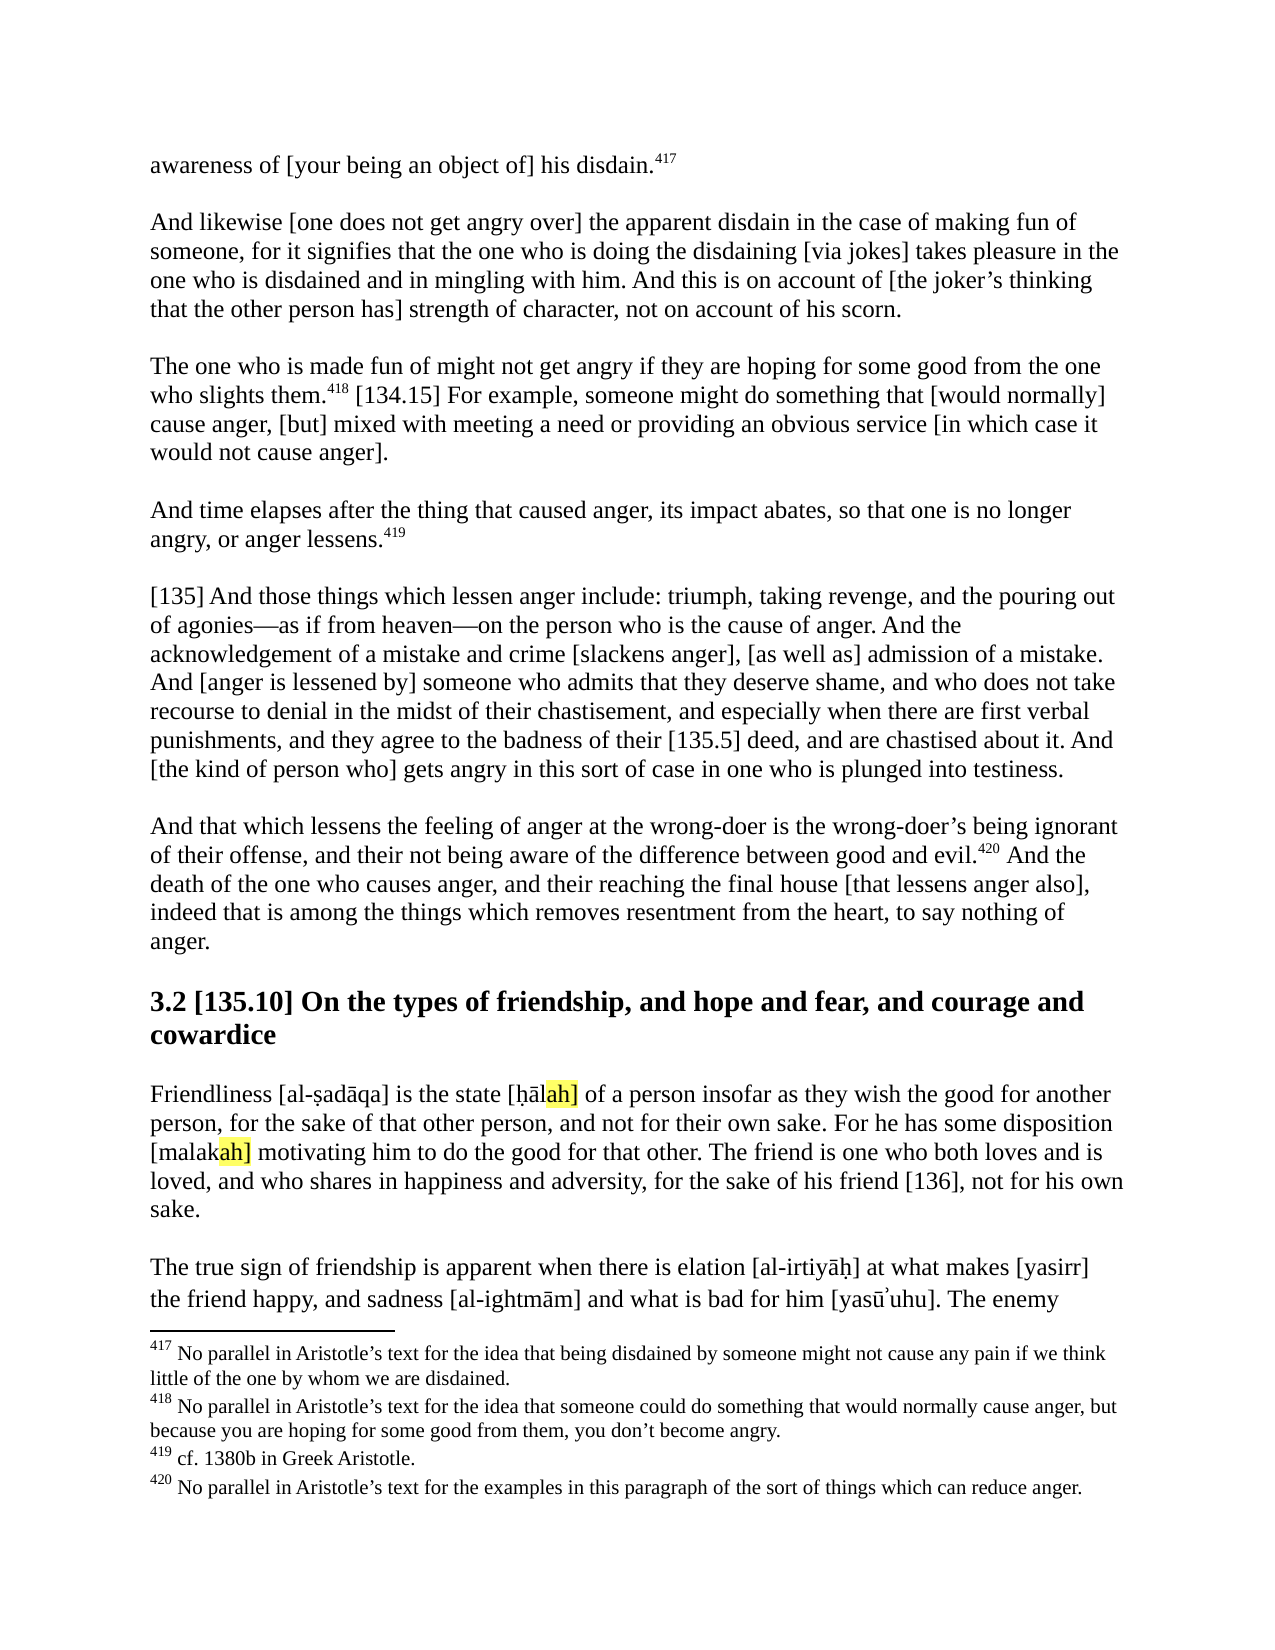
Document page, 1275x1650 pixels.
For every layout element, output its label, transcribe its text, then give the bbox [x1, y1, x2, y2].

text cf. 1380b in Greek Aristotle. [150, 1442, 1125, 1471]
subtitle 3.2 [135.10] On the types of friendship, and hope and fear, and courage and cowardice [150, 984, 1125, 1051]
text And time elapses after the thing that caused anger, its impact abates, so that one is no longer angry, or anger lessens. [150, 495, 1125, 552]
text awareness of [your being an object of] his disdain. [150, 150, 1125, 179]
text No parallel in Aristotle’s text for the idea that someone could do something that would normally cause anger, but because you are hoping for some good from them, you don’t become angry. [150, 1390, 1125, 1442]
text No parallel in Aristotle’s text for the examples in this paragraph of the sort of things which can reduce anger. [150, 1471, 1125, 1500]
text And that which lessens the feeling of anger at the wrong-doer is the wrong-doer’s being ignorant of their offense, and their not being aware of the difference between good and evil. And the death of the one who causes anger, and their reaching the final house [that lessens anger also], indeed that is among the things which removes resentment from the heart, to say nothing of anger. [150, 811, 1125, 955]
text Friendliness [al-ṣadāqa] is the state [ḥālah] of a person insofar as they wish the good for another person, for the sake of that other person, and not for their own sake. For he has some disposition [malakah] motivating him to do the good for that other. The friend is one who both loves and is loved, and who shares in happiness and adversity, for the sake of his friend [136], not for his own sake. [150, 1079, 1125, 1223]
text And likewise [one does not get angry over] the apparent disdain in the case of making fun of someone, for it signifies that the one who is doing the disdaining [via jokes] takes pleasure in the one who is disdained and in mingling with him. And this is on account of [the joker’s thinking that the other person has] strength of character, not on account of his scorn. [150, 207, 1125, 322]
text The one who is made fun of might not get angry if they are hoping for some good from the one who slights them. [134.15] For example, someone might do something that [would normally] cause anger, [but] mixed with meeting a need or providing an obvious service [in which case it would not cause anger]. [150, 351, 1125, 466]
text The true sign of friendship is apparent when there is elation [al-irtiyāḥ] at what makes [yasirr] the friend happy, and sadness [al-ightmām] and what is bad for him [yasūʾuhu]. The enemy [150, 1252, 1125, 1315]
text [135] And those things which lessen anger include: triumph, taking revenge, and the pouring out of agonies—as if from heaven—on the person who is the cause of anger. And the acknowledgement of a mistake and crime [slackens anger], [as well as] admission of a mistake. And [anger is lessened by] someone who admits that they deserve shame, and who does not take recourse to denial in the midst of their chastisement, and especially when there are first verbal punishments, and they agree to the badness of their [135.5] deed, and are chastised about it. And [the kind of person who] gets angry in this sort of case in one who is plunged into testiness. [150, 581, 1125, 782]
text No parallel in Aristotle’s text for the idea that being disdained by someone might not cause any pain if we think little of the one by whom we are disdained. [150, 1337, 1125, 1390]
